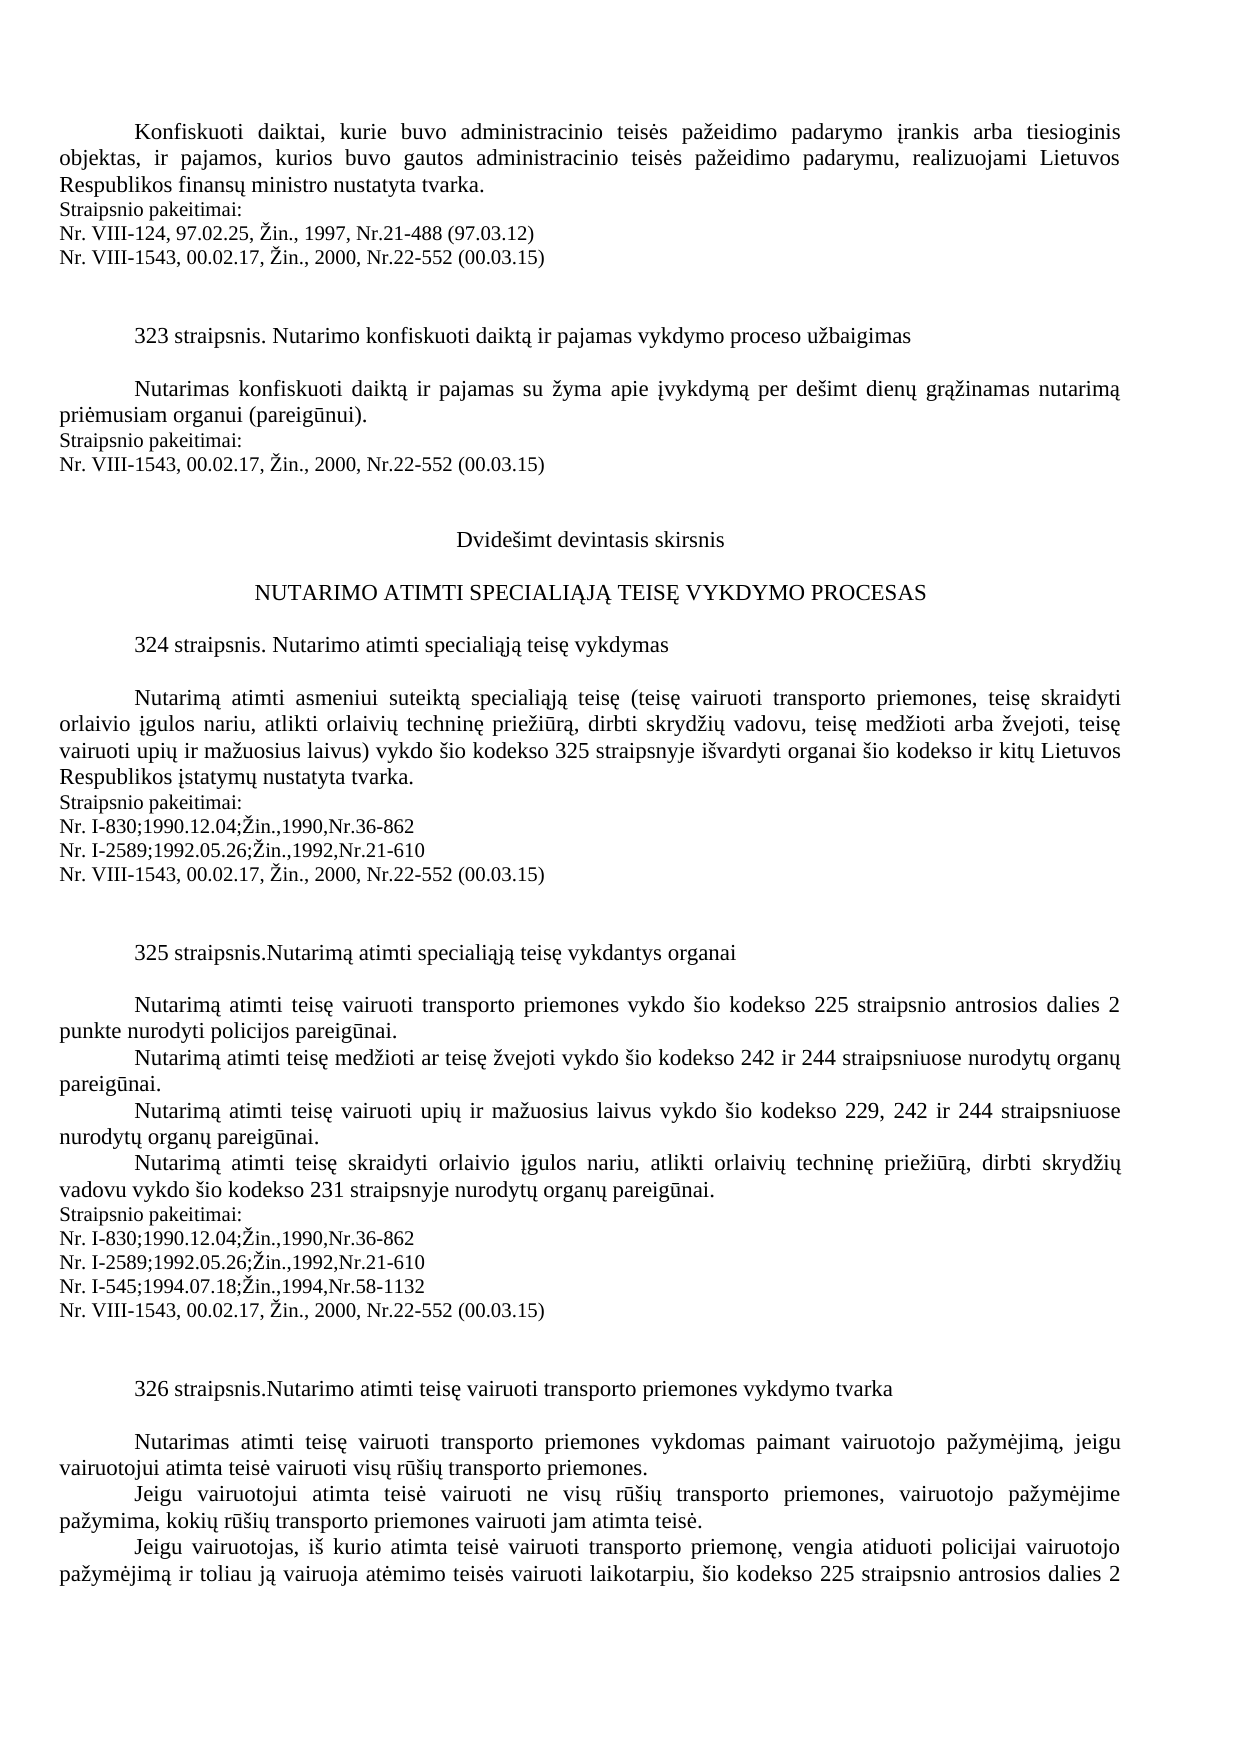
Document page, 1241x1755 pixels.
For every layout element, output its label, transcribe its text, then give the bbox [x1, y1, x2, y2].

text Nr. I-2589;1992.05.26;Žin.,1992,Nr.21-610 [59, 838, 1122, 862]
text Nutarimą atimti teisę medžioti ar teisę žvejoti vykdo šio kodekso 242 ir 244 straipsniuose nurodytų organų pareigūnai. [59, 1044, 1122, 1097]
text Nr. I-830;1990.12.04;Žin.,1990,Nr.36-862 [59, 814, 1122, 838]
text 325 straipsnis.Nutarimą atimti specialiąją teisę vykdantys organai [59, 938, 1122, 965]
text Nr. VIII-1543, 00.02.17, Žin., 2000, Nr.22-552 (00.03.15) [59, 452, 1122, 476]
text Straipsnio pakeitimai: [59, 1202, 1122, 1226]
text Konfiskuoti daiktai, kurie buvo administracinio teisės pažeidimo padarymo įrankis arba tiesioginis objektas, ir pajamos, kurios buvo gautos administracinio teisės pažeidimo padarymu, realizuojami Lietuvos Respublikos finansų ministro nustatyta tvarka. [59, 118, 1122, 197]
text Nutarimas konfiskuoti daiktą ir pajamas su žyma apie įvykdymą per dešimt dienų grąžinamas nutarimą priėmusiam organui (pareigūnui). [59, 375, 1122, 427]
text 326 straipsnis.Nutarimo atimti teisę vairuoti transporto priemones vykdymo tvarka [59, 1375, 1122, 1401]
text Nr. I-545;1994.07.18;Žin.,1994,Nr.58-1132 [59, 1274, 1122, 1298]
text Straipsnio pakeitimai: [59, 427, 1122, 452]
text Nutarimą atimti teisę vairuoti upių ir mažuosius laivus vykdo šio kodekso 229, 242 ir 244 straipsniuose nurodytų organų pareigūnai. [59, 1097, 1122, 1149]
text Straipsnio pakeitimai: [59, 789, 1122, 814]
text Straipsnio pakeitimai: [59, 197, 1122, 221]
text Nr. I-2589;1992.05.26;Žin.,1992,Nr.21-610 [59, 1250, 1122, 1274]
text Nutarimą atimti asmeniui suteiktą specialiąją teisę (teisę vairuoti transporto priemones, teisę skraidyti orlaivio įgulos nariu, atlikti orlaivių techninę priežiūrą, dirbti skrydžių vadovu, teisę medžioti arba žvejoti, teisę vairuoti upių ir mažuosius laivus) vykdo šio kodekso 325 straipsnyje išvardyti organai šio kodekso ir kitų Lietuvos Respublikos įstatymų nustatyta tvarka. [59, 684, 1122, 789]
text Nr. VIII-124, 97.02.25, Žin., 1997, Nr.21-488 (97.03.12) [59, 221, 1122, 245]
text Nr. VIII-1543, 00.02.17, Žin., 2000, Nr.22-552 (00.03.15) [59, 1298, 1122, 1322]
text Nutarimą atimti teisę vairuoti transporto priemones vykdo šio kodekso 225 straipsnio antrosios dalies 2 punkte nurodyti policijos pareigūnai. [59, 991, 1122, 1044]
text Jeigu vairuotojas, iš kurio atimta teisė vairuoti transporto priemonę, vengia atiduoti policijai vairuotojo pažymėjimą ir toliau ją vairuoja atėmimo teisės vairuoti laikotarpiu, šio kodekso 225 straipsnio antrosios dalies 2 [59, 1533, 1122, 1586]
text Dvidešimt devintasis skirsnis [59, 526, 1122, 552]
text Nutarimas atimti teisę vairuoti transporto priemones vykdomas paimant vairuotojo pažymėjimą, jeigu vairuotojui atimta teisė vairuoti visų rūšių transporto priemones. [59, 1428, 1122, 1481]
text Nr. I-830;1990.12.04;Žin.,1990,Nr.36-862 [59, 1226, 1122, 1250]
text 323 straipsnis. Nutarimo konfiskuoti daiktą ir pajamas vykdymo proceso užbaigimas [134, 322, 1122, 348]
text Nr. VIII-1543, 00.02.17, Žin., 2000, Nr.22-552 (00.03.15) [59, 862, 1122, 886]
text Jeigu vairuotojui atimta teisė vairuoti ne visų rūšių transporto priemones, vairuotojo pažymėjime pažymima, kokių rūšių transporto priemones vairuoti jam atimta teisė. [59, 1481, 1122, 1533]
text NUTARIMO ATIMTI SPECIALIĄJĄ TEISĘ VYKDYMO PROCESAS [59, 579, 1122, 605]
text Nutarimą atimti teisę skraidyti orlaivio įgulos nariu, atlikti orlaivių techninę priežiūrą, dirbti skrydžių vadovu vykdo šio kodekso 231 straipsnyje nurodytų organų pareigūnai. [59, 1149, 1122, 1202]
text Nr. VIII-1543, 00.02.17, Žin., 2000, Nr.22-552 (00.03.15) [59, 245, 1122, 269]
text 324 straipsnis. Nutarimo atimti specialiąją teisę vykdymas [59, 631, 1122, 658]
